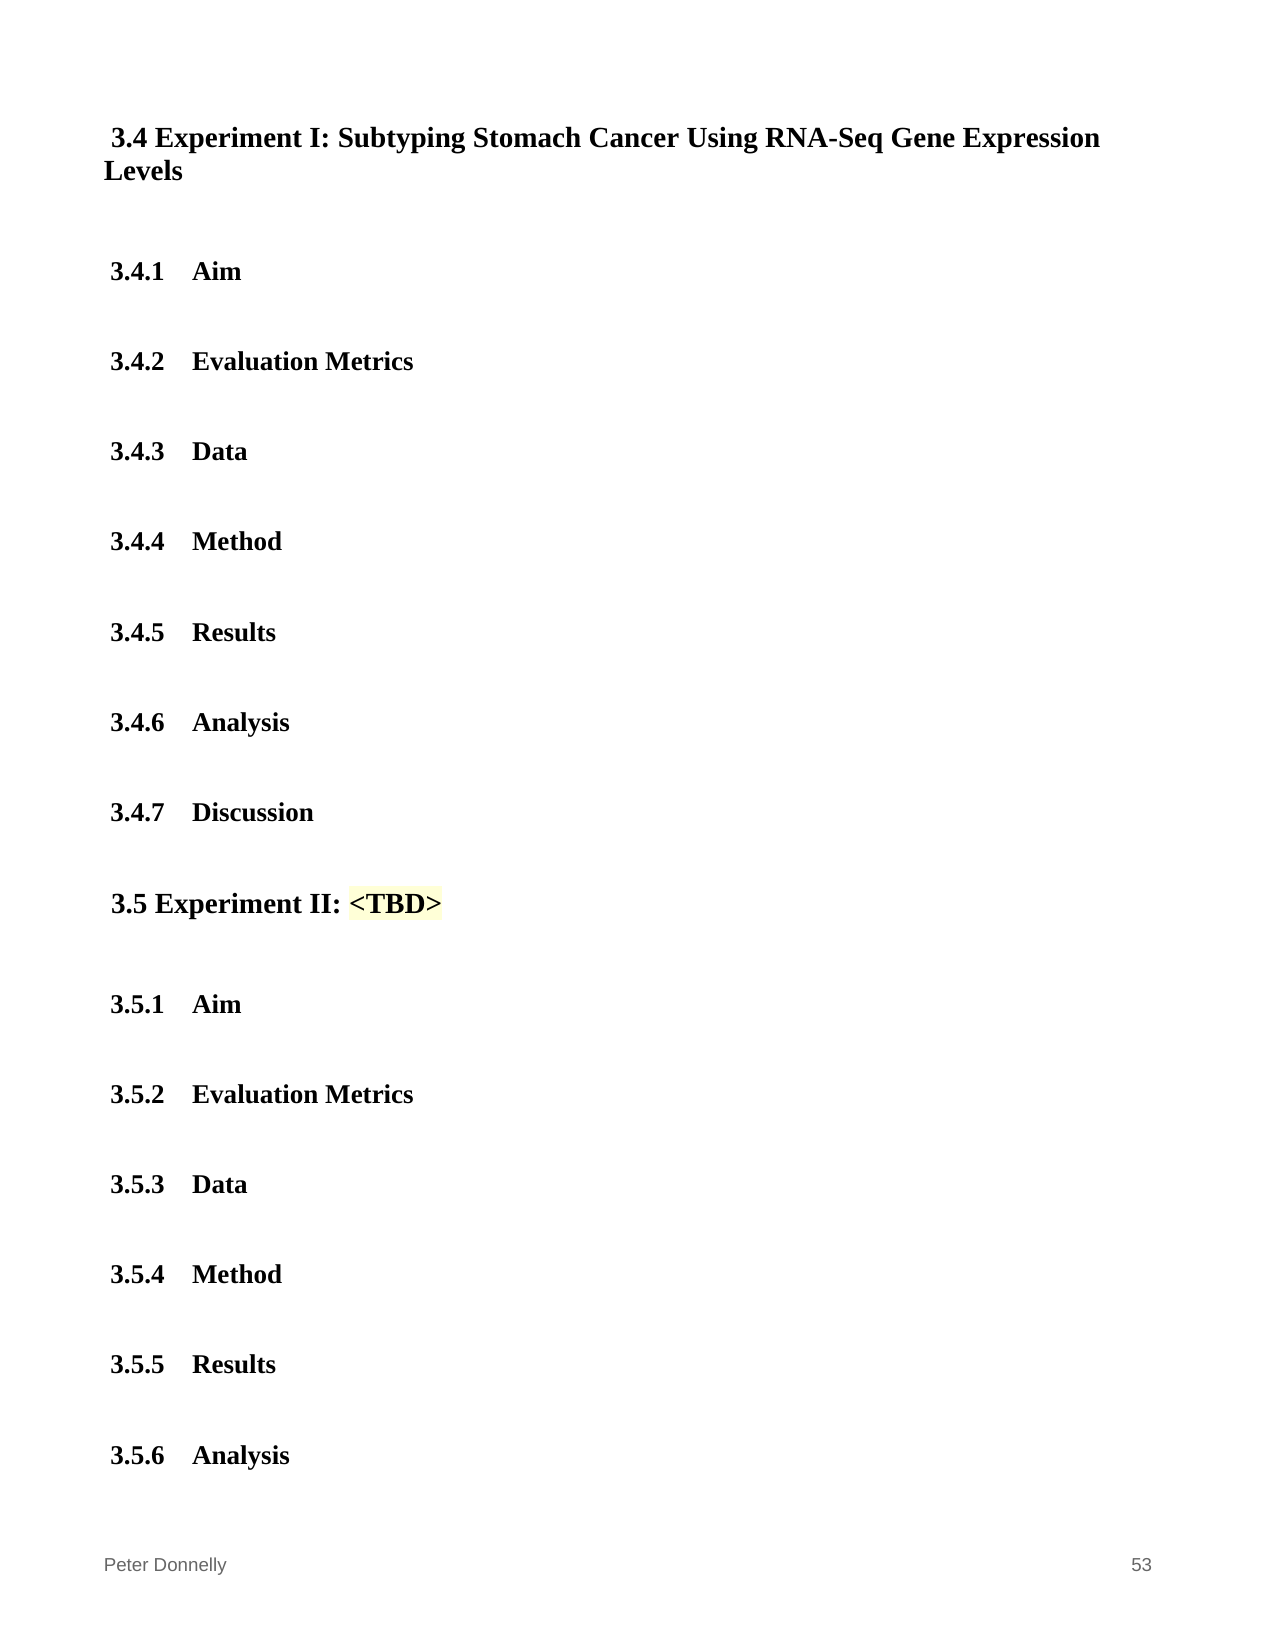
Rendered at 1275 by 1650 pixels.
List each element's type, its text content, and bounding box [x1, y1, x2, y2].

subtitle Results [103, 1348, 1181, 1380]
subtitle Data [103, 1168, 1181, 1199]
subtitle Method [103, 1258, 1181, 1289]
subtitle Data [103, 435, 1181, 466]
subtitle Discussion [103, 796, 1181, 827]
subtitle Aim [103, 988, 1181, 1019]
subtitle Analysis [103, 706, 1181, 737]
subtitle Experiment I: Subtyping Stomach Cancer Using RNA-Seq Gene Expression Levels [103, 120, 1181, 187]
subtitle Method [103, 525, 1181, 557]
subtitle Analysis [103, 1439, 1181, 1470]
subtitle Experiment II: <TBD> [103, 886, 1181, 920]
subtitle Evaluation Metrics [103, 345, 1181, 376]
subtitle Evaluation Metrics [103, 1078, 1181, 1109]
subtitle Results [103, 616, 1181, 647]
subtitle Aim [103, 255, 1181, 286]
